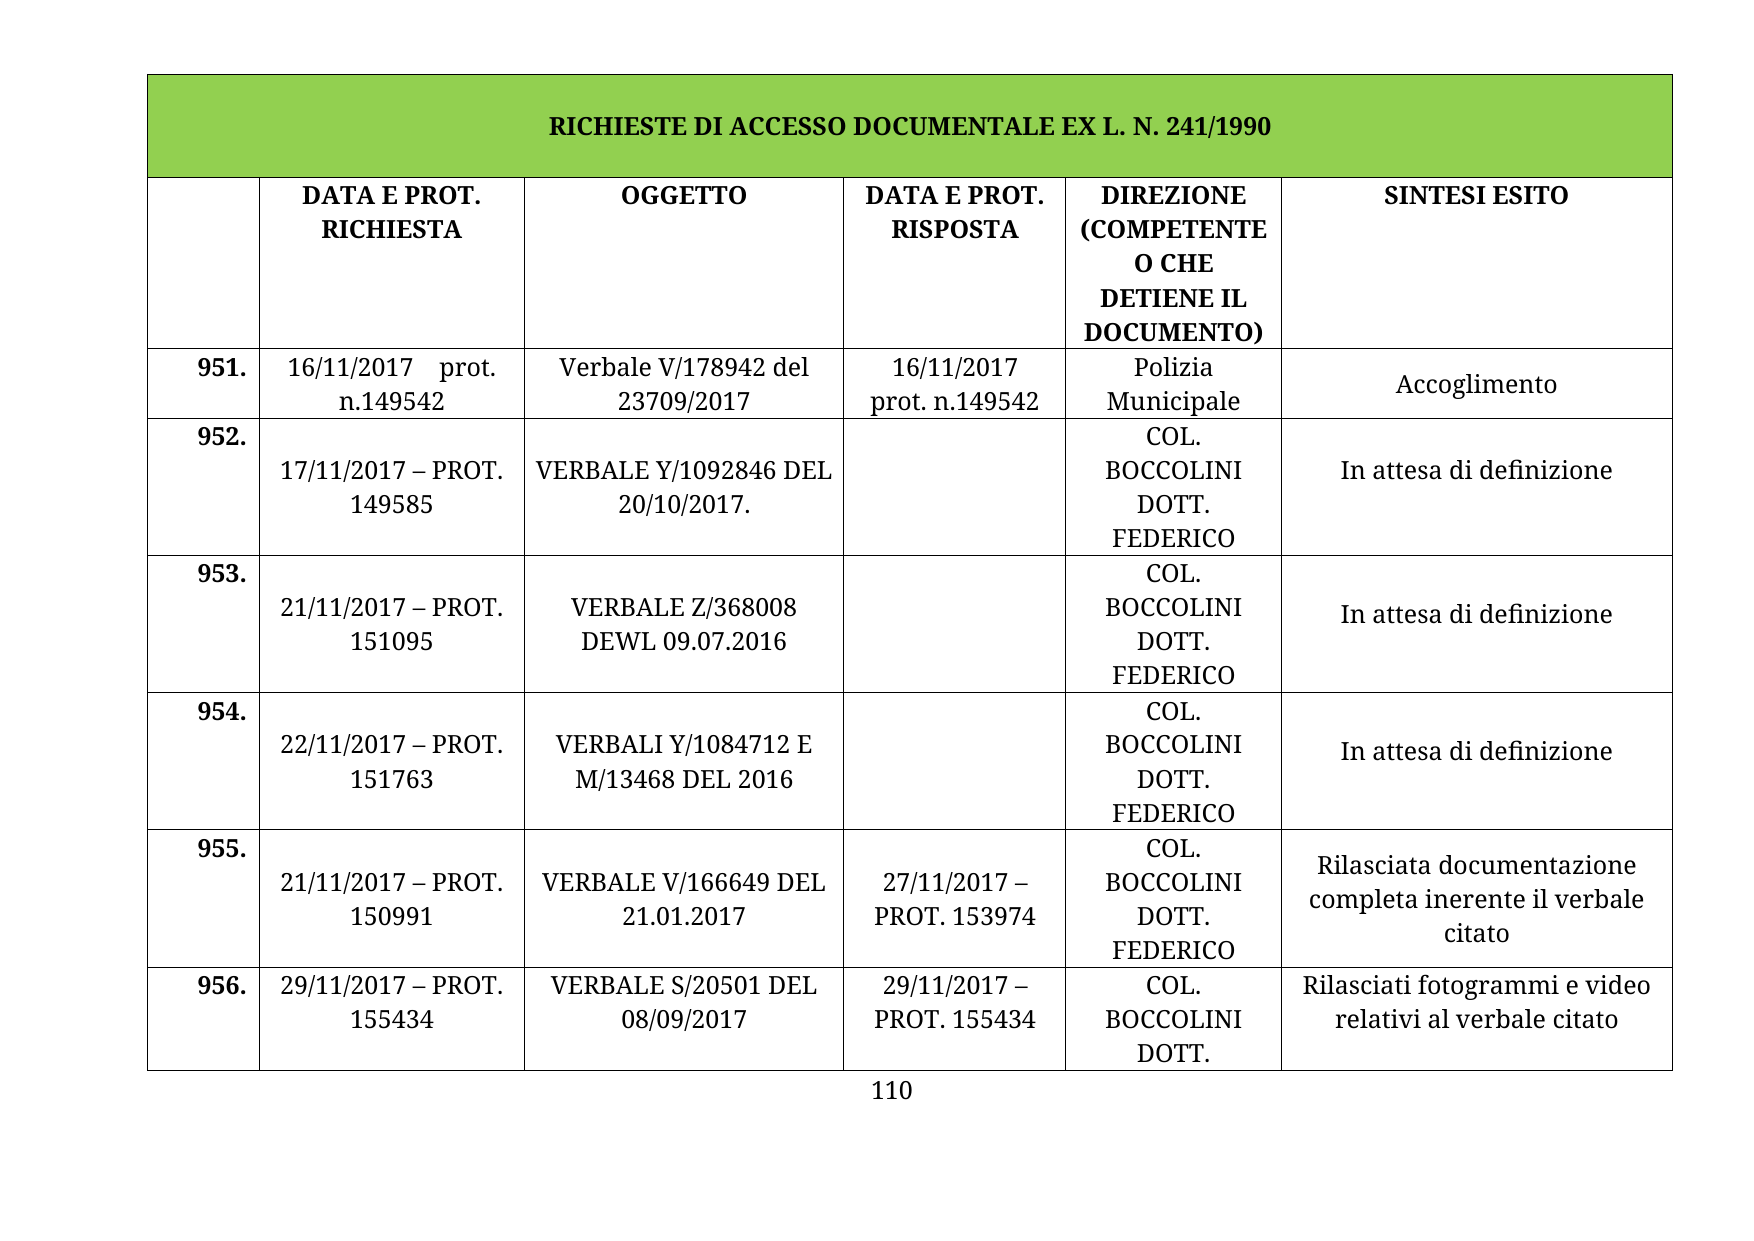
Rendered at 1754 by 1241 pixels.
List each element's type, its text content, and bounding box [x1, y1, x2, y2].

table_cell VERBALE Z/368008 DEWL 09.07.2016 [525, 556, 843, 692]
table_cell 27/11/2017 – PROT. 153974 [844, 830, 1065, 967]
table_cell [148, 349, 259, 417]
table_cell Accoglimento [1282, 349, 1672, 417]
table_cell [844, 419, 1065, 555]
table_cell COL. BOCCOLINI DOTT. FEDERICO [1066, 693, 1281, 829]
table_cell [148, 556, 259, 692]
table_cell Rilasciata documentazione completa inerente il verbale citato [1282, 830, 1672, 967]
table_cell 21/11/2017 – PROT. 150991 [260, 830, 524, 967]
table_cell Verbale V/178942 del 23709/2017 [525, 349, 843, 417]
table_cell 22/11/2017 – PROT. 151763 [260, 693, 524, 829]
table_header RICHIESTE DI ACCESSO DOCUMENTALE EX L. N. 241/1990 [148, 75, 1672, 177]
table_cell Polizia Municipale [1066, 349, 1281, 417]
table_cell [148, 693, 259, 829]
table_cell 29/11/2017 – PROT. 155434 [844, 968, 1065, 1070]
table_cell OGGETTO [525, 178, 843, 348]
table_cell VERBALE V/166649 DEL 21.01.2017 [525, 830, 843, 967]
table_cell SINTESI ESITO [1282, 178, 1672, 348]
table_cell 17/11/2017 – PROT. 149585 [260, 419, 524, 555]
table_cell 16/11/2017 prot. n.149542 [844, 349, 1065, 417]
table_cell [148, 830, 259, 967]
table_cell VERBALI Y/1084712 E M/13468 DEL 2016 [525, 693, 843, 829]
table_cell In attesa di definizione [1282, 693, 1672, 829]
table_cell In attesa di definizione [1282, 419, 1672, 555]
table_cell DIREZIONE (COMPETENTE O CHE DETIENE IL DOCUMENTO) [1066, 178, 1281, 348]
table_cell 29/11/2017 – PROT. 155434 [260, 968, 524, 1070]
table_cell VERBALE S/20501 DEL 08/09/2017 [525, 968, 843, 1070]
table_cell VERBALE Y/1092846 DEL 20/10/2017. [525, 419, 843, 555]
table_cell Rilasciati fotogrammi e video relativi al verbale citato [1282, 968, 1672, 1070]
table_cell In attesa di definizione [1282, 556, 1672, 692]
table_cell COL. BOCCOLINI DOTT. FEDERICO [1066, 830, 1281, 967]
table_cell [844, 693, 1065, 829]
table_cell [148, 968, 259, 1070]
table_cell DATA E PROT. RISPOSTA [844, 178, 1065, 348]
table_cell COL. BOCCOLINI DOTT. FEDERICO [1066, 556, 1281, 692]
table_cell [148, 178, 259, 348]
table_cell [844, 556, 1065, 692]
table_cell 16/11/2017 prot. n.149542 [260, 349, 524, 417]
table_cell COL. BOCCOLINI DOTT. [1066, 968, 1281, 1070]
table_cell 21/11/2017 – PROT. 151095 [260, 556, 524, 692]
table_cell COL. BOCCOLINI DOTT. FEDERICO [1066, 419, 1281, 555]
table_cell [148, 419, 259, 555]
table_cell DATA E PROT. RICHIESTA [260, 178, 524, 348]
